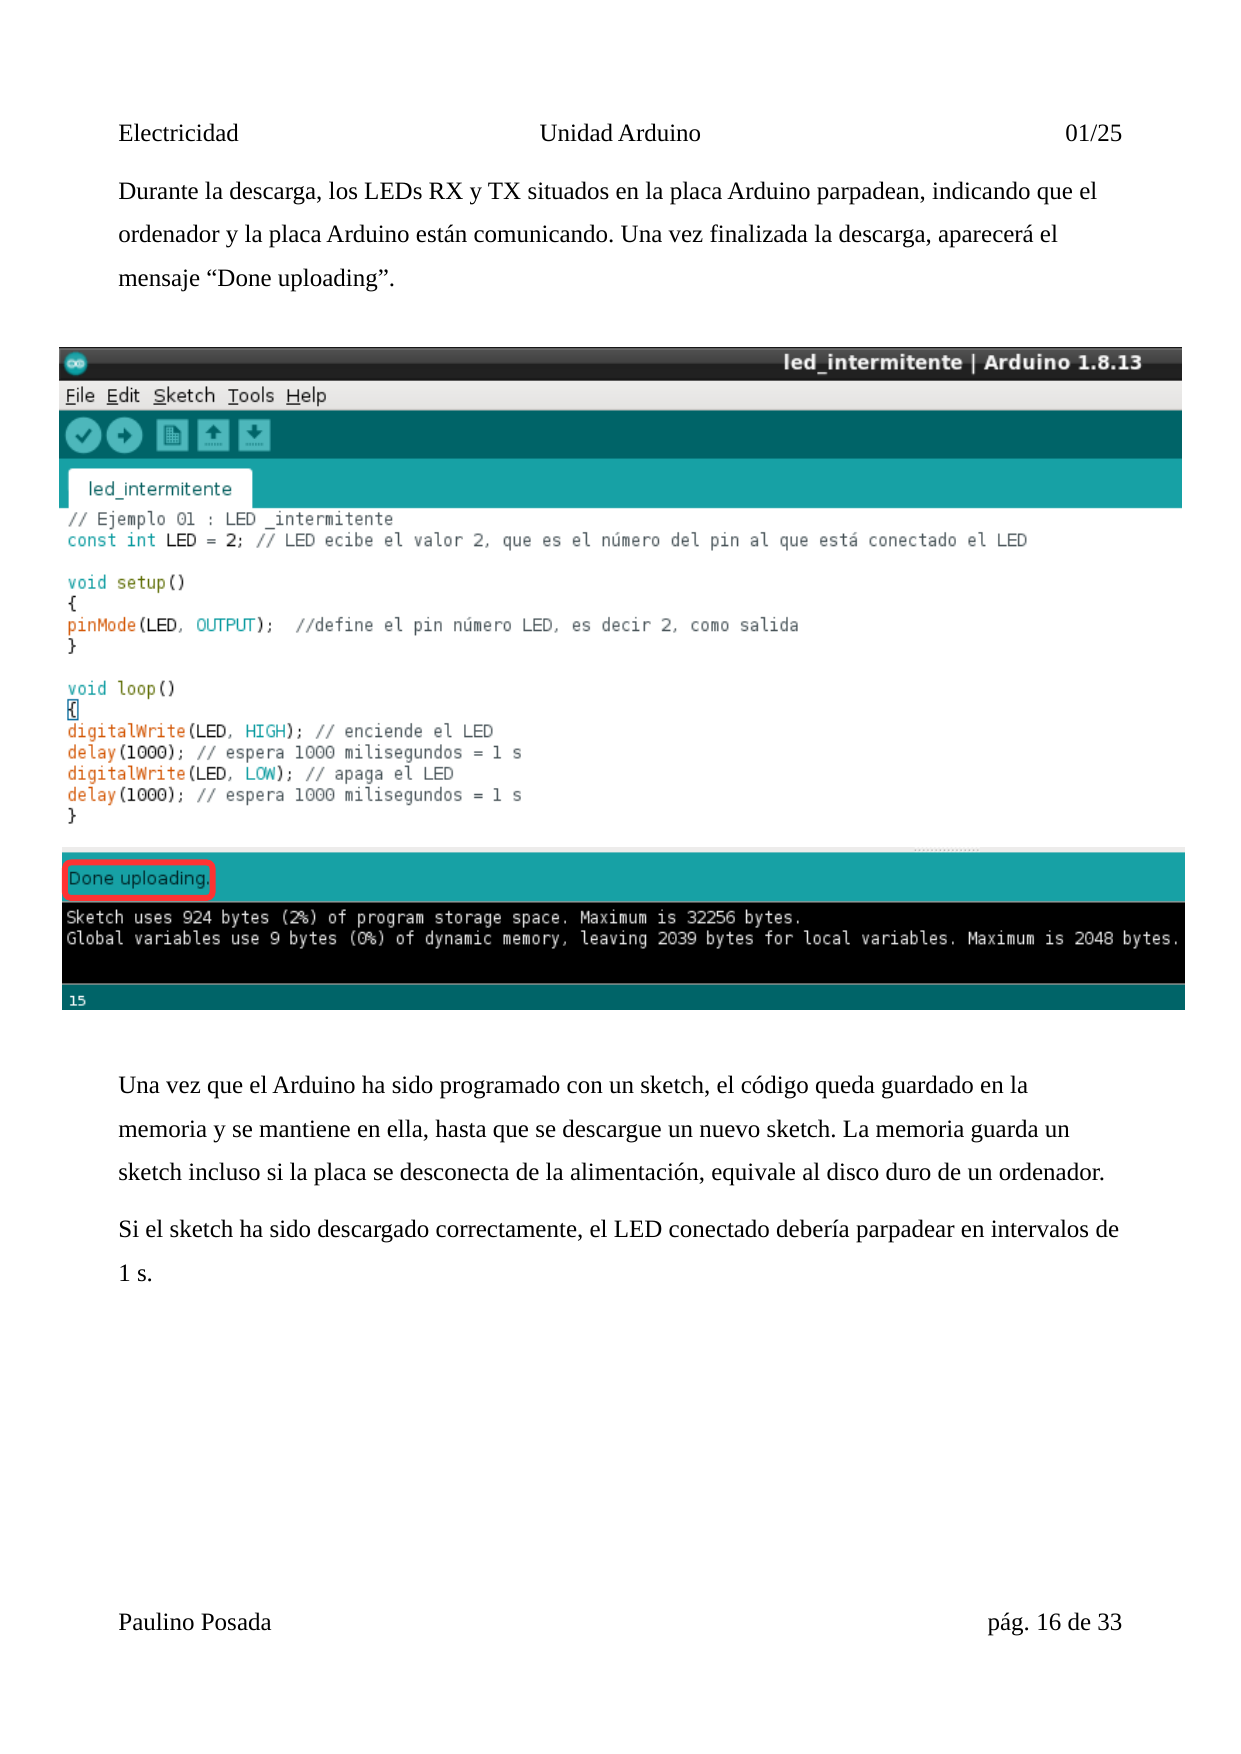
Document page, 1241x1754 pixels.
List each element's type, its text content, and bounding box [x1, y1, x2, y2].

text Una vez que el Arduino ha sido programado con un sketch, el código queda guardado en la memoria y se mantiene en ella, hasta que se descargue un nuevo sketch. La memoria guarda un sketch incluso si la placa se desconecta de la alimentación, equivale al disco duro de un ordenador. [118, 1071, 1122, 1186]
text Si el sketch ha sido descargado correctamente, el LED conectado debería parpadear en intervalos de 1 s. [118, 1214, 1122, 1286]
picture [62, 847, 1185, 1010]
text Durante la descarga, los LEDs RX y TX situados en la placa Arduino parpadean, indicando que el ordenador y la placa Arduino están comunicando. Una vez finalizada la descarga, aparecerá el mensaje “Done uploading”. [118, 176, 1122, 291]
picture [59, 347, 1182, 845]
picture [68, 866, 209, 894]
